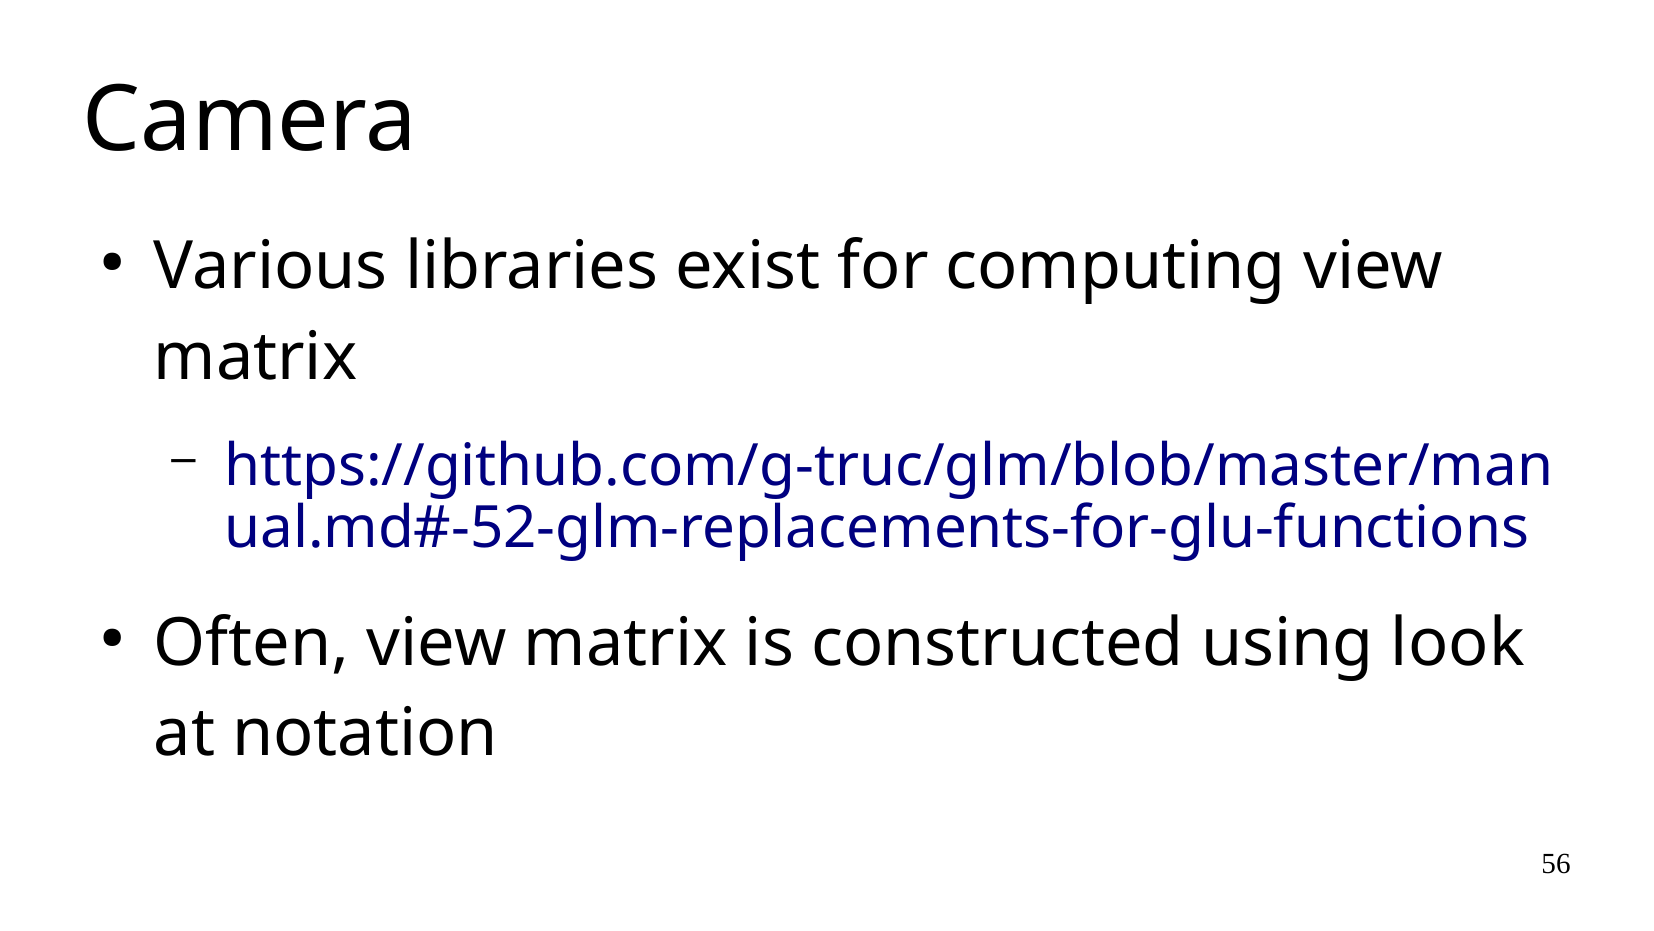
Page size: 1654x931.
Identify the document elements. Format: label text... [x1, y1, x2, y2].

title Camera [82, 37, 1571, 193]
list Various libraries exist for computing view matrix https://github.com/g-truc/glm/blob/master/manual.md#-52-glm-replacements-for-glu-functions Often, view matrix is constructed using look at notation [82, 217, 1571, 758]
